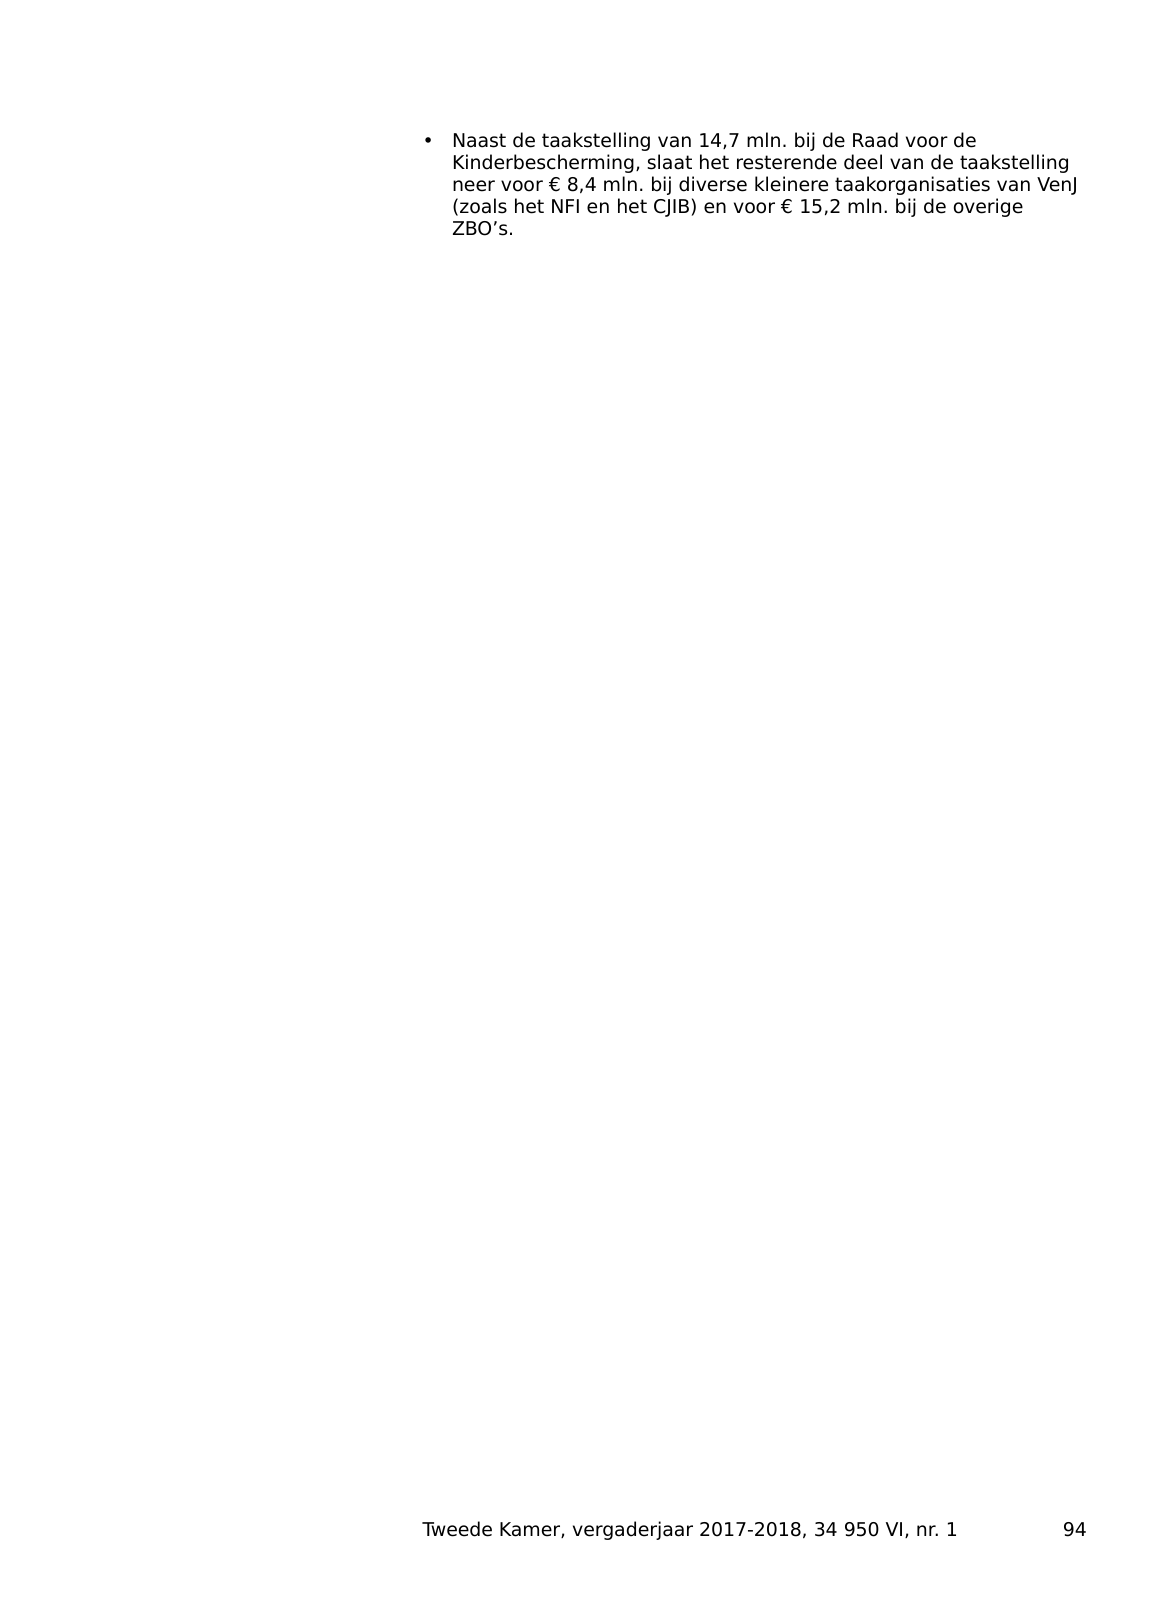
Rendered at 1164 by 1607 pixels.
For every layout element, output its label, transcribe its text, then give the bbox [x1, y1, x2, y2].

text • Naast de taakstelling van 14,7 mln. bij de Raad voor de Kinderbescherming, slaat het resterende deel van de taakstelling neer voor € 8,4 mln. bij diverse kleinere taakorganisaties van VenJ (zoals het NFI en het CJIB) en voor € 15,2 mln. bij de overige ZBO’s. [422, 130, 1087, 240]
